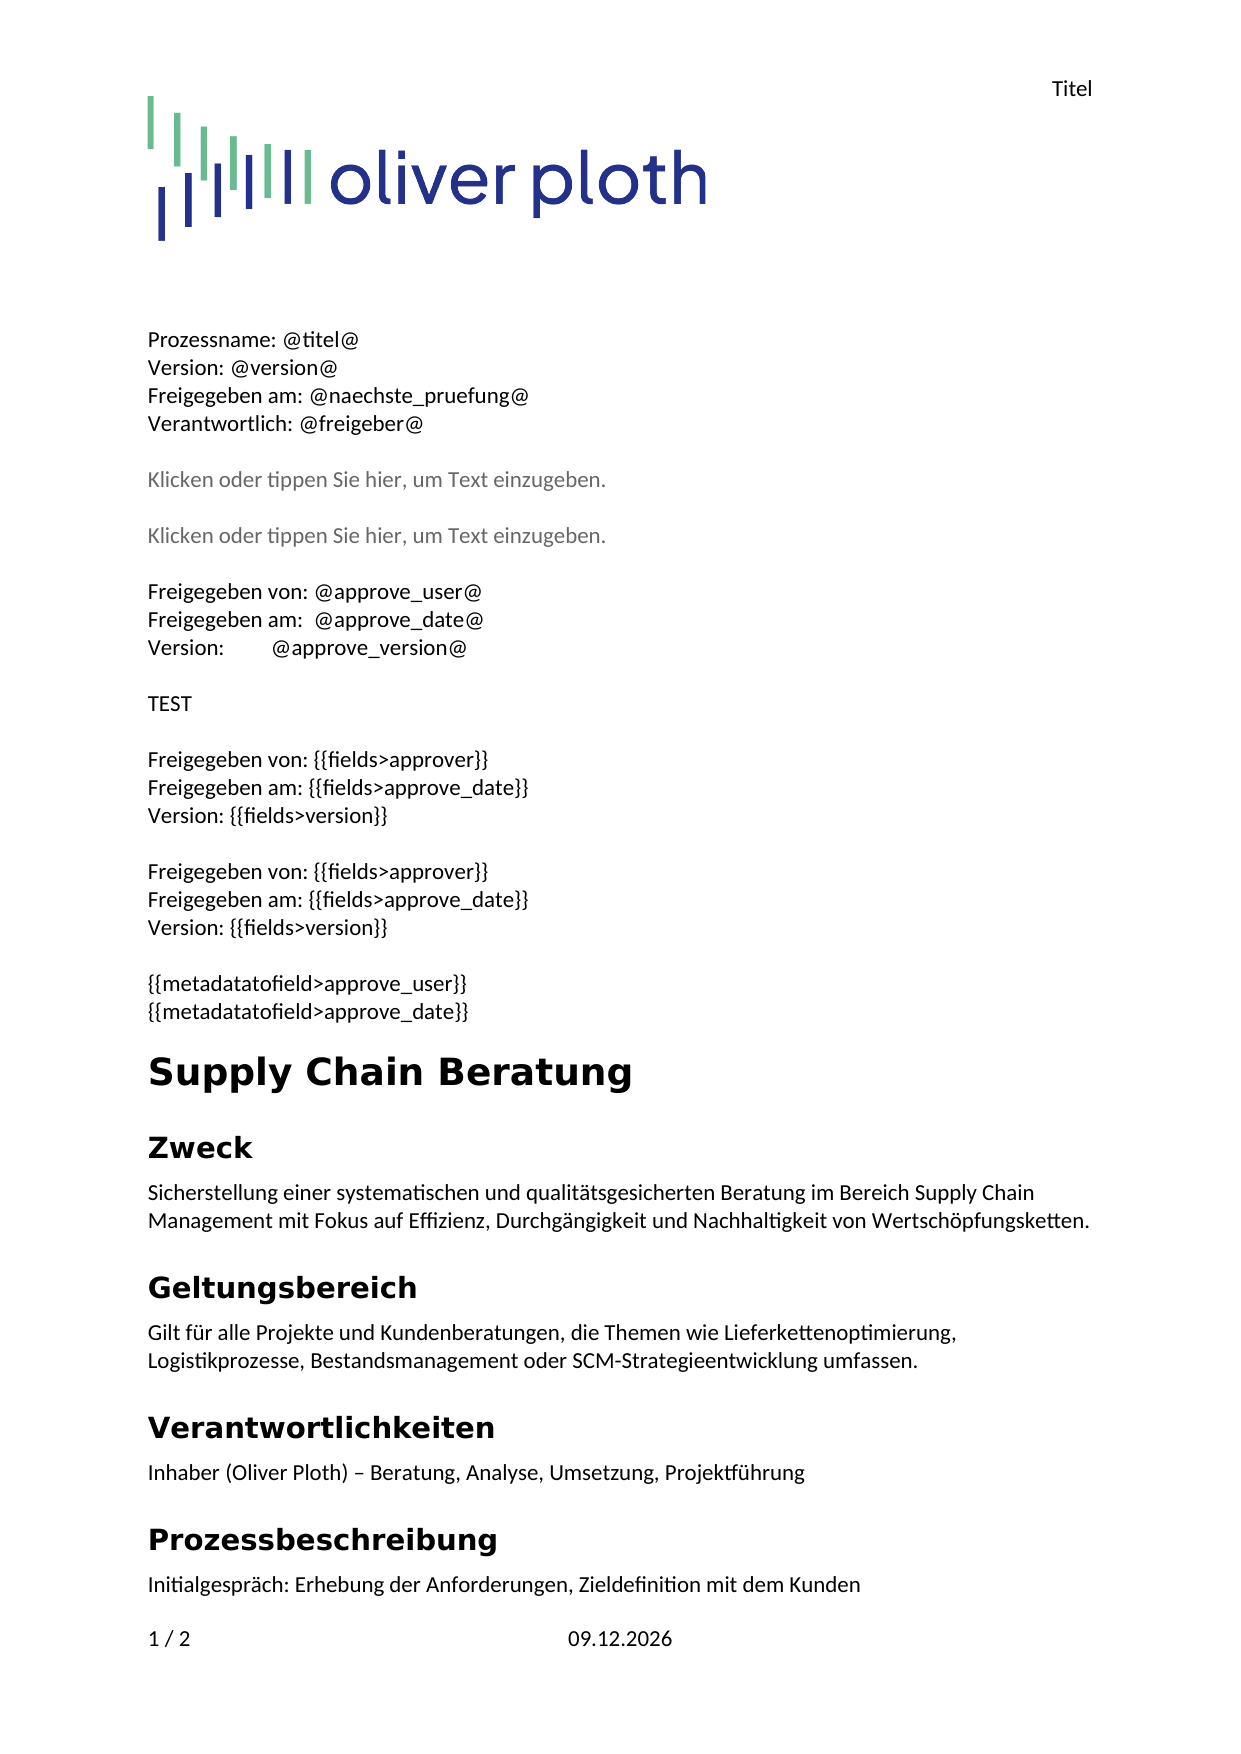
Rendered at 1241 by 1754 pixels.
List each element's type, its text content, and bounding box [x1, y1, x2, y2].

text Initialgespräch: Erhebung der Anforderungen, Zieldefinition mit dem Kunden [148, 1570, 1093, 1598]
text Freigegeben von: @approve_user@ [148, 577, 1093, 605]
text Version: @version@ [148, 353, 1093, 381]
subtitle Supply Chain Beratung [148, 1050, 1093, 1094]
text Version: {{fields>version}} [148, 913, 1093, 941]
subtitle Prozessbeschreibung [148, 1523, 1093, 1557]
text Inhaber (Oliver Ploth) – Beratung, Analyse, Umsetzung, Projektführung [148, 1458, 1093, 1486]
text Freigegeben am: {{fields>approve_date}} [148, 885, 1093, 913]
text Sicherstellung einer systematischen und qualitätsgesicherten Beratung im Bereich Supply Chain Management mit Fokus auf Effizienz, Durchgängigkeit und Nachhaltigkeit von Wertschöpfungsketten. [148, 1178, 1093, 1234]
text Gilt für alle Projekte und Kundenberatungen, die Themen wie Lieferkettenoptimierung, Logistikprozesse, Bestandsmanagement oder SCM-Strategieentwicklung umfassen. [148, 1318, 1093, 1374]
text Klicken oder tippen Sie hier, um Text einzugeben. [148, 465, 1093, 493]
text Prozessname: @titel@ [148, 325, 1093, 353]
text {{metadatatofield>approve_date}} [148, 997, 1093, 1025]
text Freigegeben von: {{fields>approver}} [148, 745, 1093, 773]
text Freigegeben am: @approve_date@ [148, 605, 1093, 633]
text Version: {{fields>version}} [148, 801, 1093, 829]
text Verantwortlich: @freigeber@ [148, 409, 1093, 437]
text Freigegeben am: @naechste_pruefung@ [148, 381, 1093, 409]
text Freigegeben von: {{fields>approver}} [148, 857, 1093, 885]
text TEST [148, 689, 1093, 717]
text Klicken oder tippen Sie hier, um Text einzugeben. [148, 521, 1093, 549]
text {{metadatatofield>approve_user}} [148, 969, 1093, 997]
subtitle Geltungsbereich [148, 1271, 1093, 1305]
text Version: @approve_version@ [148, 633, 1093, 661]
subtitle Zweck [148, 1131, 1093, 1165]
text Freigegeben am: {{fields>approve_date}} [148, 773, 1093, 801]
subtitle Verantwortlichkeiten [148, 1411, 1093, 1445]
